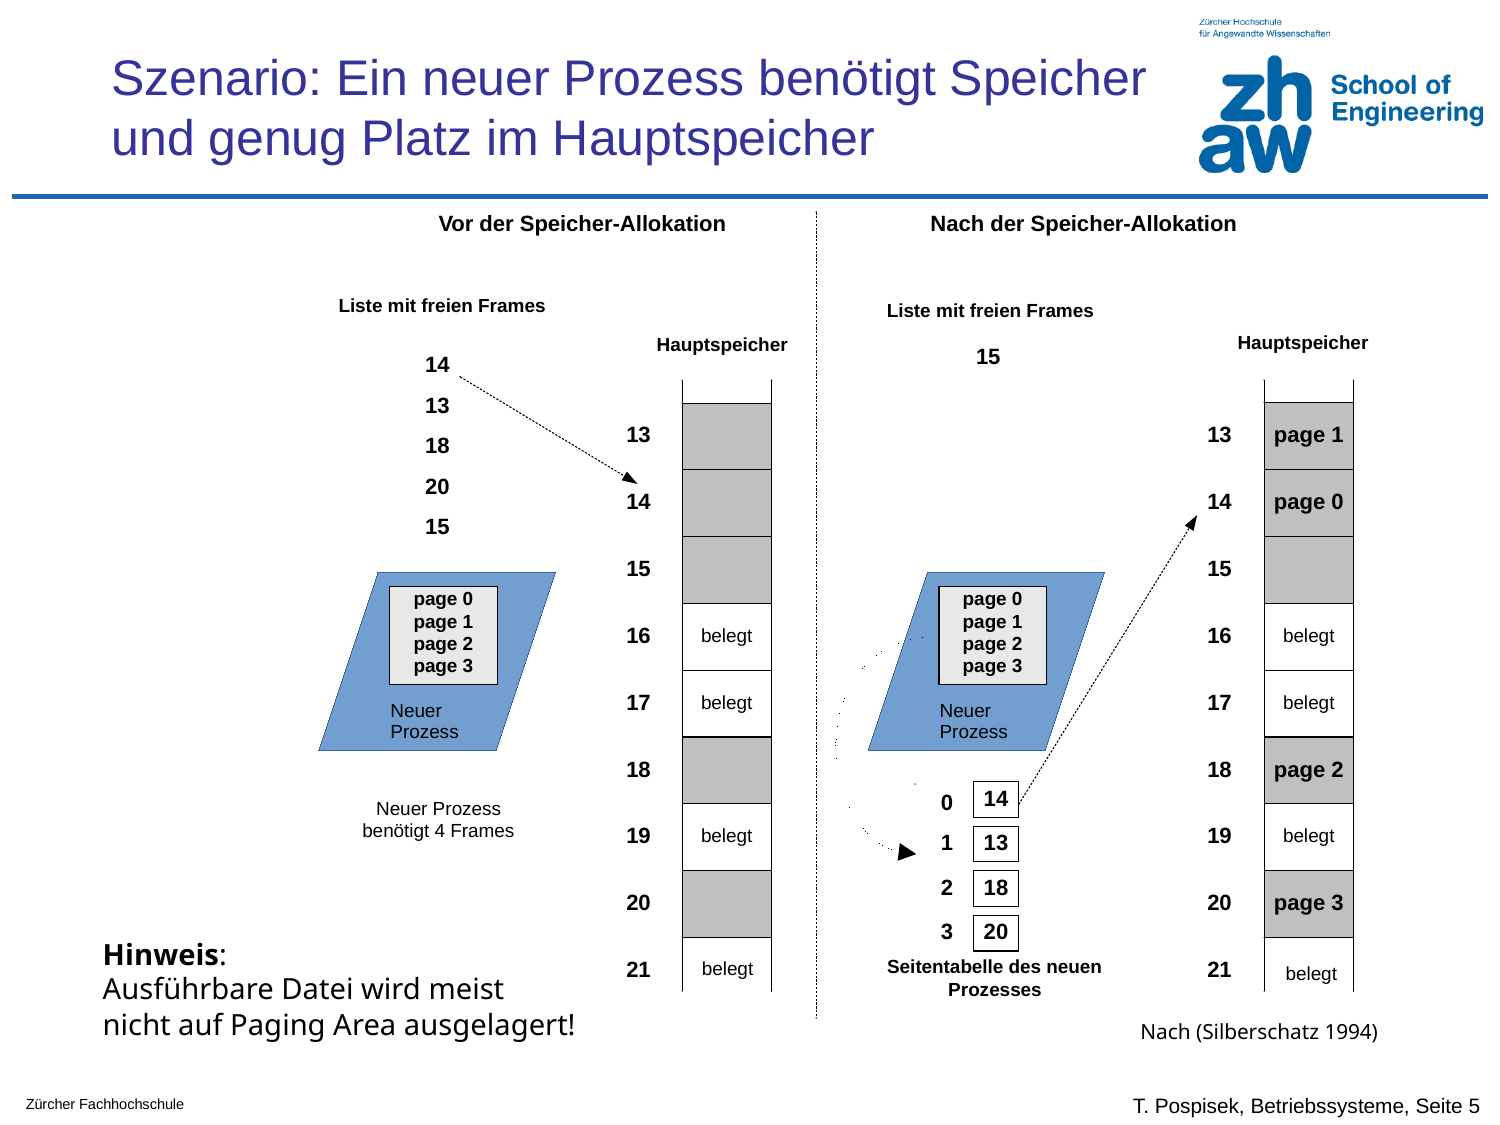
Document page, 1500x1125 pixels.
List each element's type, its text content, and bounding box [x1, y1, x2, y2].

text_box [974, 782, 1020, 817]
text_box page 2 [1273, 757, 1344, 782]
text_box page 2 [962, 633, 1024, 655]
text_box [683, 470, 771, 536]
text_box Nach der Speicher-Allokation [930, 211, 1238, 237]
text_box [974, 827, 1018, 861]
text_box [640, 330, 805, 361]
text_box [879, 963, 948, 994]
text_box Hauptspeicher [656, 334, 789, 356]
text_box [683, 671, 771, 736]
text_box [683, 804, 771, 870]
text_box [929, 786, 965, 822]
text_box 16 [1207, 623, 1232, 649]
text_box [681, 871, 773, 939]
text_box 18 [626, 757, 651, 782]
text_box [1209, 328, 1397, 359]
text_box 13 [425, 393, 450, 418]
text_box [868, 572, 1105, 751]
text_box [1043, 963, 1111, 994]
text_box [1263, 871, 1355, 939]
text_box 0 [940, 790, 963, 816]
text_box [681, 401, 773, 469]
text_box 13 [983, 830, 1009, 856]
text_box [616, 402, 661, 1005]
text_box [1265, 604, 1353, 670]
text_box [683, 738, 771, 803]
text_box [899, 203, 1270, 248]
text_box [415, 346, 461, 549]
text_box [405, 203, 763, 248]
text_box Neuer Prozess [376, 797, 508, 820]
text_box 15 [976, 344, 1001, 370]
text_box [683, 604, 771, 670]
text_box belegt [701, 625, 754, 647]
text_box [929, 915, 965, 951]
text_box [347, 805, 376, 836]
text_box 18 [425, 433, 450, 459]
text_box Seitentabelle des neuen [887, 956, 1110, 978]
text_box [326, 291, 558, 322]
text_box 19 [1207, 823, 1232, 849]
text_box [1265, 537, 1353, 603]
picture [1199, 19, 1483, 173]
text_box page 3 [413, 655, 474, 677]
text_box 20 [1207, 890, 1232, 916]
text_box [683, 537, 771, 603]
text_box 16 [626, 623, 651, 649]
text_box 17 [1207, 690, 1232, 715]
text_box [318, 572, 556, 751]
text_box belegt [701, 958, 754, 980]
text_box [1265, 738, 1353, 803]
text_box [508, 805, 530, 836]
text_box Neuer Prozess [939, 699, 1014, 743]
text_box 14 [1207, 489, 1232, 515]
text_box [929, 871, 965, 906]
text_box Hauptspeicher [1237, 331, 1370, 354]
text_box 17 [626, 690, 651, 715]
text_box 15 [626, 556, 651, 582]
text_box [974, 871, 1018, 906]
text_box 19 [626, 823, 651, 849]
text_box 13 [1207, 422, 1232, 448]
text_box page 0 [413, 588, 474, 610]
text_box [966, 330, 1011, 386]
text_box page 2 [413, 633, 474, 655]
text_box page 1 [413, 610, 474, 633]
text_box belegt [701, 825, 754, 848]
text_box 18 [983, 875, 1009, 901]
text_box belegt [1283, 825, 1336, 848]
text_box Neuer Prozess [390, 699, 465, 743]
text_box belegt [1285, 962, 1338, 985]
text_box page 1 [1273, 422, 1344, 448]
text_box [868, 297, 1113, 328]
text_box Vor der Speicher-Allokation [438, 211, 729, 237]
text_box page 3 [962, 655, 1024, 677]
text_box [1263, 401, 1355, 469]
text_box 14 [626, 489, 651, 515]
text_box [929, 826, 965, 862]
text_box 15 [1207, 556, 1232, 582]
text_box belegt [701, 691, 754, 714]
text_box 21 [626, 957, 651, 983]
text_box [974, 916, 1018, 950]
text_box [1265, 671, 1353, 736]
text_box Hinweis: Ausführbare Datei wird meist nicht auf Paging Area ausgelagert! [87, 928, 591, 1049]
text_box 3 [940, 919, 963, 945]
text_box page 1 [962, 610, 1024, 633]
text_box belegt [1283, 625, 1336, 647]
text_box benötigt 4 Frames [362, 820, 516, 842]
text_box page 0 [1273, 489, 1344, 515]
text_box 1 [940, 830, 963, 856]
text_box 20 [983, 919, 1009, 945]
text_box page 3 [1273, 890, 1344, 916]
title Szenario: Ein neuer Prozess benötigt Speicher und genug Platz im Hauptspeicher [96, 60, 1170, 173]
text_box 14 [425, 352, 450, 378]
text_box page 0 [962, 588, 1024, 610]
text_box [1265, 804, 1353, 870]
text_box Liste mit freien Frames [338, 295, 547, 317]
text_box belegt [1283, 691, 1336, 714]
text_box Prozesses [948, 978, 1043, 1001]
text_box 21 [1207, 957, 1232, 983]
text_box 20 [626, 890, 651, 916]
text_box 13 [626, 422, 651, 448]
text_box 18 [1207, 757, 1232, 782]
text_box 20 [425, 474, 450, 500]
text_box Liste mit freien Frames [886, 300, 1096, 323]
text_box [1265, 470, 1353, 536]
text_box 2 [940, 875, 963, 901]
text_box 15 [425, 514, 450, 540]
text_box [1184, 402, 1242, 1005]
text_box 14 [983, 786, 1009, 811]
text_box Nach (Silberschatz 1994) [1125, 1011, 1393, 1052]
